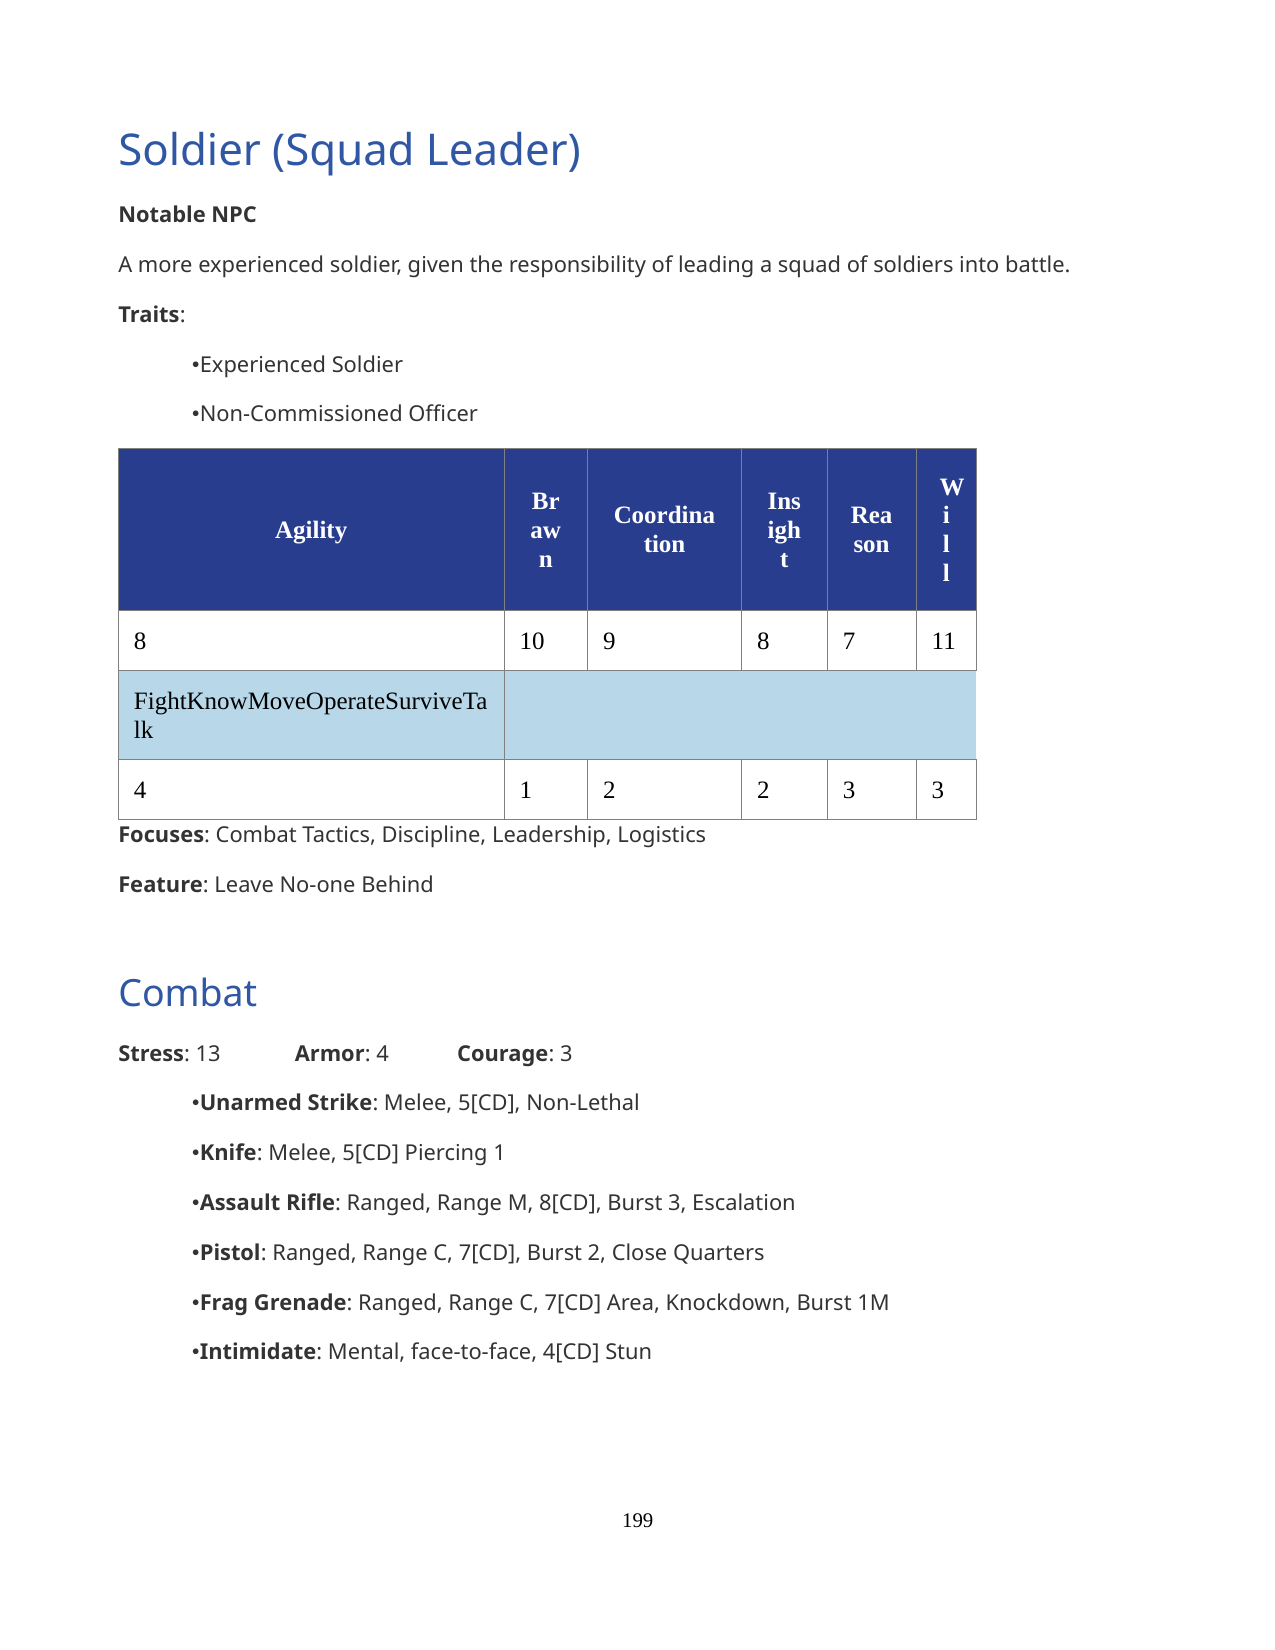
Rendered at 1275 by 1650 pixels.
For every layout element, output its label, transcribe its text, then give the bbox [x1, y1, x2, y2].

list Assault Rifle: Ranged, Range M, 8[CD], Burst 3, Escalation [118, 1187, 1157, 1217]
table_cell 7 [828, 611, 916, 670]
table_cell 4 [119, 760, 504, 819]
text Traits: [118, 299, 1157, 329]
list Knife: Melee, 5[CD] Piercing 1 [118, 1137, 1157, 1167]
table_header Brawn [505, 449, 587, 610]
list Pistol: Ranged, Range C, 7[CD], Burst 2, Close Quarters [118, 1237, 1157, 1267]
text A more experienced soldier, given the responsibility of leading a squad of soldiers into battle. [118, 249, 1157, 279]
text Stress: 13 Armor: 4 Courage: 3 [118, 1038, 1157, 1067]
list Unarmed Strike: Melee, 5[CD], Non-Lethal [118, 1087, 1157, 1117]
list Experienced Soldier [118, 349, 1157, 378]
table_header Reason [828, 449, 916, 610]
table_header Agility [119, 449, 504, 610]
table_cell [505, 671, 976, 759]
table_cell 3 [828, 760, 916, 819]
subtitle Soldier (Squad Leader) [118, 118, 1157, 178]
list Intimidate: Mental, face-to-face, 4[CD] Stun [118, 1336, 1157, 1366]
subtitle Combat [118, 966, 1157, 1017]
table_cell 2 [742, 760, 827, 819]
text Feature: Leave No-one Behind [118, 869, 1157, 899]
table_cell 3 [917, 760, 976, 819]
table_header Insight [742, 449, 827, 610]
table_header Coordination [588, 449, 741, 610]
table_cell 8 [742, 611, 827, 670]
table_cell 9 [588, 611, 741, 670]
table_cell 10 [505, 611, 587, 670]
table_cell 1 [505, 760, 587, 819]
table_cell 8 [119, 611, 504, 670]
text Notable NPC [118, 199, 1157, 229]
table_header Will [917, 449, 976, 610]
table_cell FightKnowMoveOperateSurviveTalk [119, 671, 504, 759]
table_cell 2 [588, 760, 741, 819]
list Non-Commissioned Officer [118, 398, 1157, 428]
text Focuses: Combat Tactics, Discipline, Leadership, Logistics [118, 819, 1157, 849]
list Frag Grenade: Ranged, Range C, 7[CD] Area, Knockdown, Burst 1M [118, 1287, 1157, 1316]
table_cell 11 [917, 611, 976, 670]
